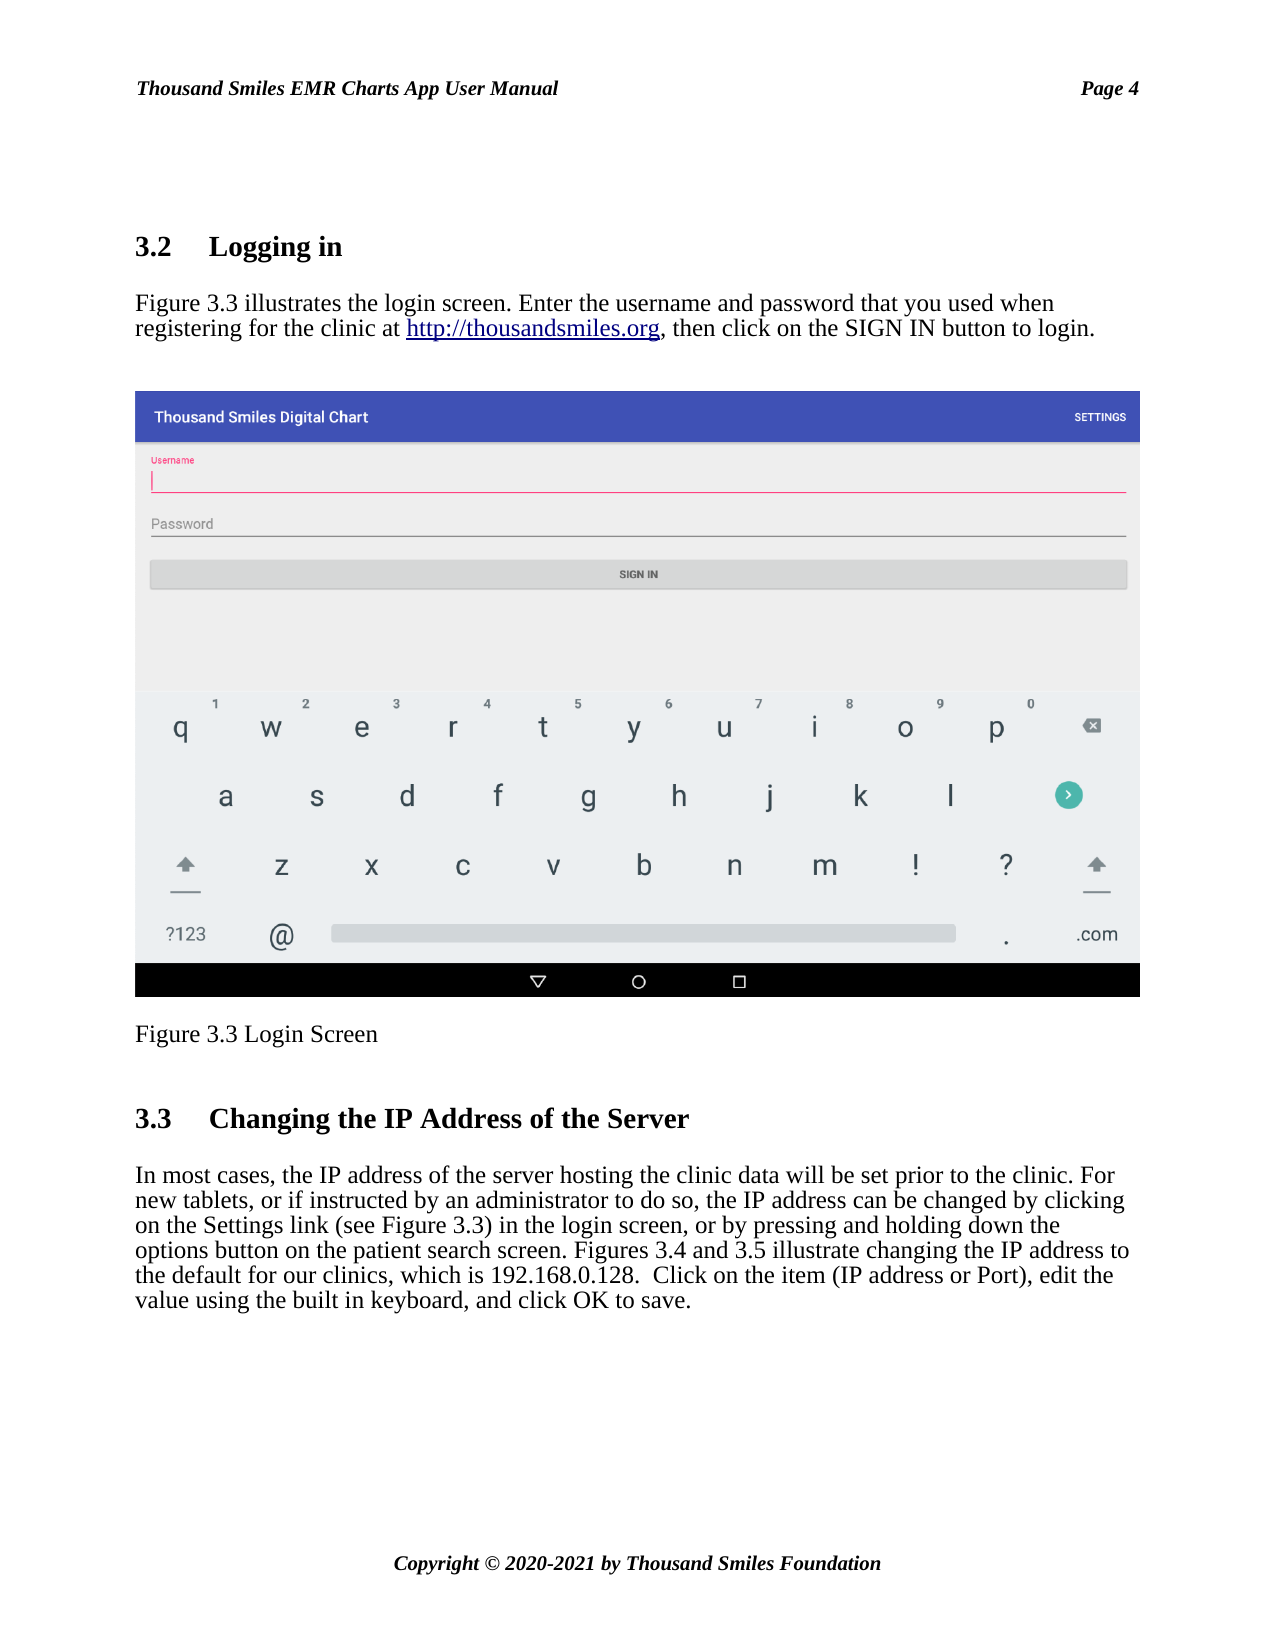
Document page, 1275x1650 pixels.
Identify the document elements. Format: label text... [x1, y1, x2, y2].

subtitle Logging in [135, 229, 1140, 263]
text Figure 3.3 Login Screen [135, 1022, 1140, 1047]
text In most cases, the IP address of the server hosting the clinic data will be set prior to the clinic. For new tablets, or if instructed by an administrator to do so, the IP address can be changed by clicking on the Settings link (see Figure 3.3) in the login screen, or by pressing and holding down the options button on the patient search screen. Figures 3.4 and 3.5 illustrate changing the IP address to the default for our clinics, which is 192.168.0.128. Click on the item (IP address or Port), edit the value using the built in keyboard, and click OK to save. [135, 1164, 1140, 1314]
subtitle Changing the IP Address of the Server [135, 1101, 1140, 1135]
picture [135, 391, 1140, 997]
text Figure 3.3 illustrates the login screen. Enter the username and password that you used when registering for the clinic at http://thousandsmiles.org, then click on the SIGN IN button to login. [135, 292, 1140, 342]
